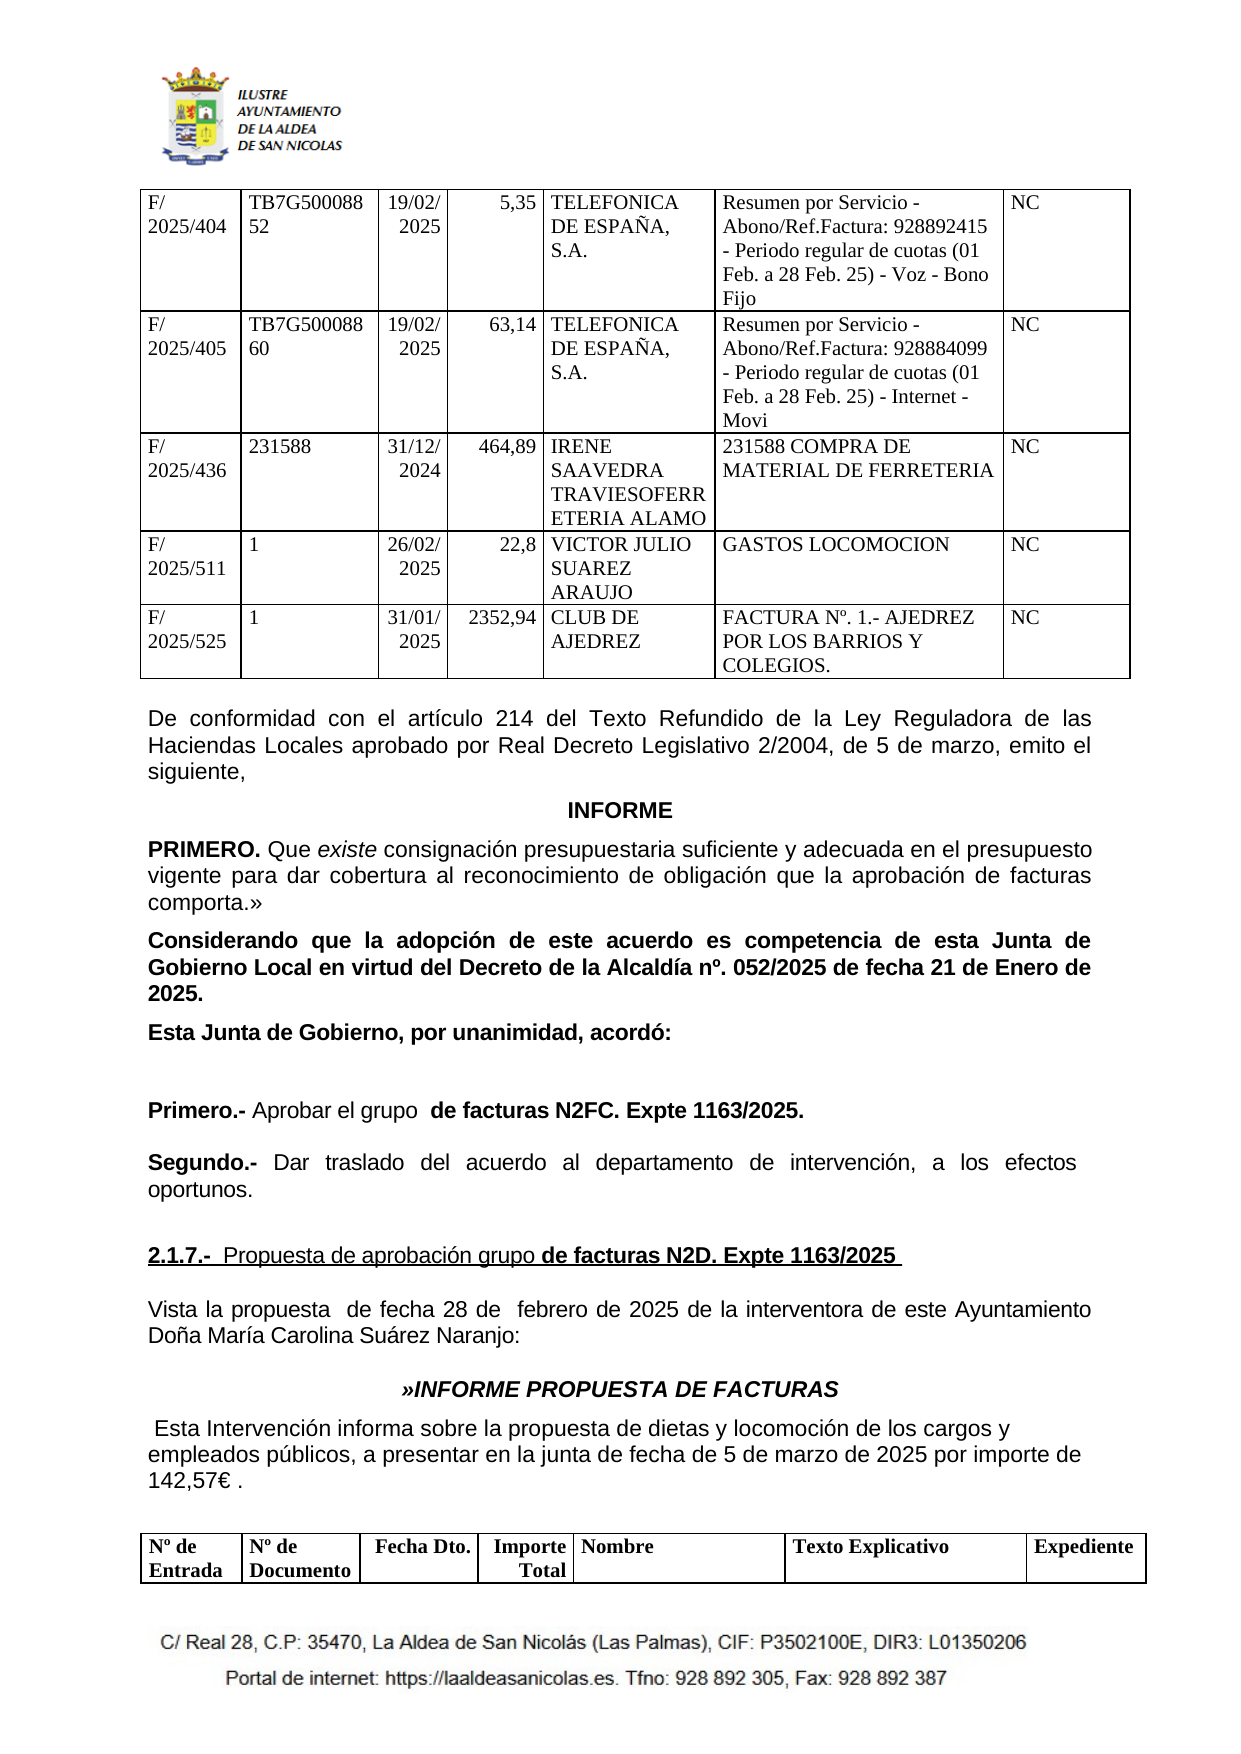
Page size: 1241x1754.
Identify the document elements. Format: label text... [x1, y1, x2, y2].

table_header Texto Explicativo [786, 1534, 1026, 1582]
table_cell IRENE SAAVEDRA TRAVIESOFERRETERIA ALAMO [544, 434, 714, 530]
text Esta Intervención informa sobre la propuesta de dietas y locomoción de los cargos y empleados públicos, a presentar en la junta de fecha de 5 de marzo de 2025 por importe de 142,57€ . [148, 1415, 1093, 1494]
table_cell Resumen por Servicio - Abono/Ref.Factura: 928892415 - Periodo regular de cuotas (01 Feb. a 28 Feb. 25) - Voz - Bono Fijo [716, 190, 1003, 310]
table_cell 231588 [242, 434, 378, 530]
table_cell 19/02/2025 [379, 312, 447, 432]
table_cell NC [1004, 605, 1129, 677]
text 2.1.7.- Propuesta de aprobación grupo de facturas N2D. Expte 1163/2025 [148, 1242, 1093, 1268]
table_header Expediente [1027, 1534, 1145, 1582]
table_cell 5,35 [448, 190, 543, 310]
table_cell TB7G50008860 [242, 312, 378, 432]
table_header Nombre [574, 1534, 784, 1582]
picture [148, 1626, 1034, 1694]
table_cell 231588 COMPRA DE MATERIAL DE FERRETERIA [716, 434, 1003, 530]
table_cell F/2025/525 [141, 605, 240, 677]
text »INFORME PROPUESTA DE FACTURAS [148, 1376, 1093, 1402]
table_cell Resumen por Servicio - Abono/Ref.Factura: 928884099 - Periodo regular de cuotas (01 Feb. a 28 Feb. 25) - Internet - Movi [716, 312, 1003, 432]
picture [148, 59, 358, 173]
table_cell TELEFONICA DE ESPAÑA, S.A. [544, 312, 714, 432]
text Considerando que la adopción de este acuerdo es competencia de esta Junta de Gobierno Local en virtud del Decreto de la Alcaldía nº. 052/2025 de fecha 21 de Enero de 2025. [148, 927, 1093, 1006]
table_cell GASTOS LOCOMOCION [716, 532, 1003, 604]
table_cell TB7G50008852 [242, 190, 378, 310]
table_cell FACTURA Nº. 1.- AJEDREZ POR LOS BARRIOS Y COLEGIOS. [716, 605, 1003, 677]
text INFORME [148, 797, 1093, 823]
table_cell 31/12/2024 [379, 434, 447, 530]
table_header Nº de Documento [243, 1534, 359, 1582]
table_cell 1 [242, 532, 378, 604]
table_cell 464,89 [448, 434, 543, 530]
table_cell 31/01/2025 [379, 605, 447, 677]
table_cell TELEFONICA DE ESPAÑA, S.A. [544, 190, 714, 310]
text Primero.- Aprobar el grupo de facturas N2FC. Expte 1163/2025. [148, 1097, 1093, 1123]
text Vista la propuesta de fecha 28 de febrero de 2025 de la interventora de este Ayuntamiento Doña María Carolina Suárez Naranjo: [148, 1296, 1093, 1348]
table_cell F/2025/436 [141, 434, 240, 530]
table_cell F/2025/405 [141, 312, 240, 432]
text De conformidad con el artículo 214 del Texto Refundido de la Ley Reguladora de las Haciendas Locales aprobado por Real Decreto Legislativo 2/2004, de 5 de marzo, emito el siguiente, [148, 705, 1093, 784]
table_cell NC [1004, 532, 1129, 604]
table_cell 26/02/2025 [379, 532, 447, 604]
table_cell 22,8 [448, 532, 543, 604]
text PRIMERO. Que existe consignación presupuestaria suficiente y adecuada en el presupuesto vigente para dar cobertura al reconocimiento de obligación que la aprobación de facturas comporta.» [148, 836, 1093, 915]
table_cell NC [1004, 312, 1129, 432]
table_cell NC [1004, 190, 1129, 310]
text Segundo.- Dar traslado del acuerdo al departamento de intervención, a los efectos oportunos. [148, 1149, 1078, 1202]
table_cell 1 [242, 605, 378, 677]
table_cell F/2025/511 [141, 532, 240, 604]
text Esta Junta de Gobierno, por unanimidad, acordó: [148, 1019, 1093, 1045]
table_cell CLUB DE AJEDREZ [544, 605, 714, 677]
table_cell 2352,94 [448, 605, 543, 677]
table_cell 19/02/2025 [379, 190, 447, 310]
table_cell VICTOR JULIO SUAREZ ARAUJO [544, 532, 714, 604]
table_cell NC [1004, 434, 1129, 530]
table_cell 63,14 [448, 312, 543, 432]
table_header Nº de Entrada [142, 1534, 241, 1582]
table_cell F/2025/404 [141, 190, 240, 310]
table_header Importe Total [479, 1534, 573, 1582]
table_header Fecha Dto. [361, 1534, 477, 1582]
